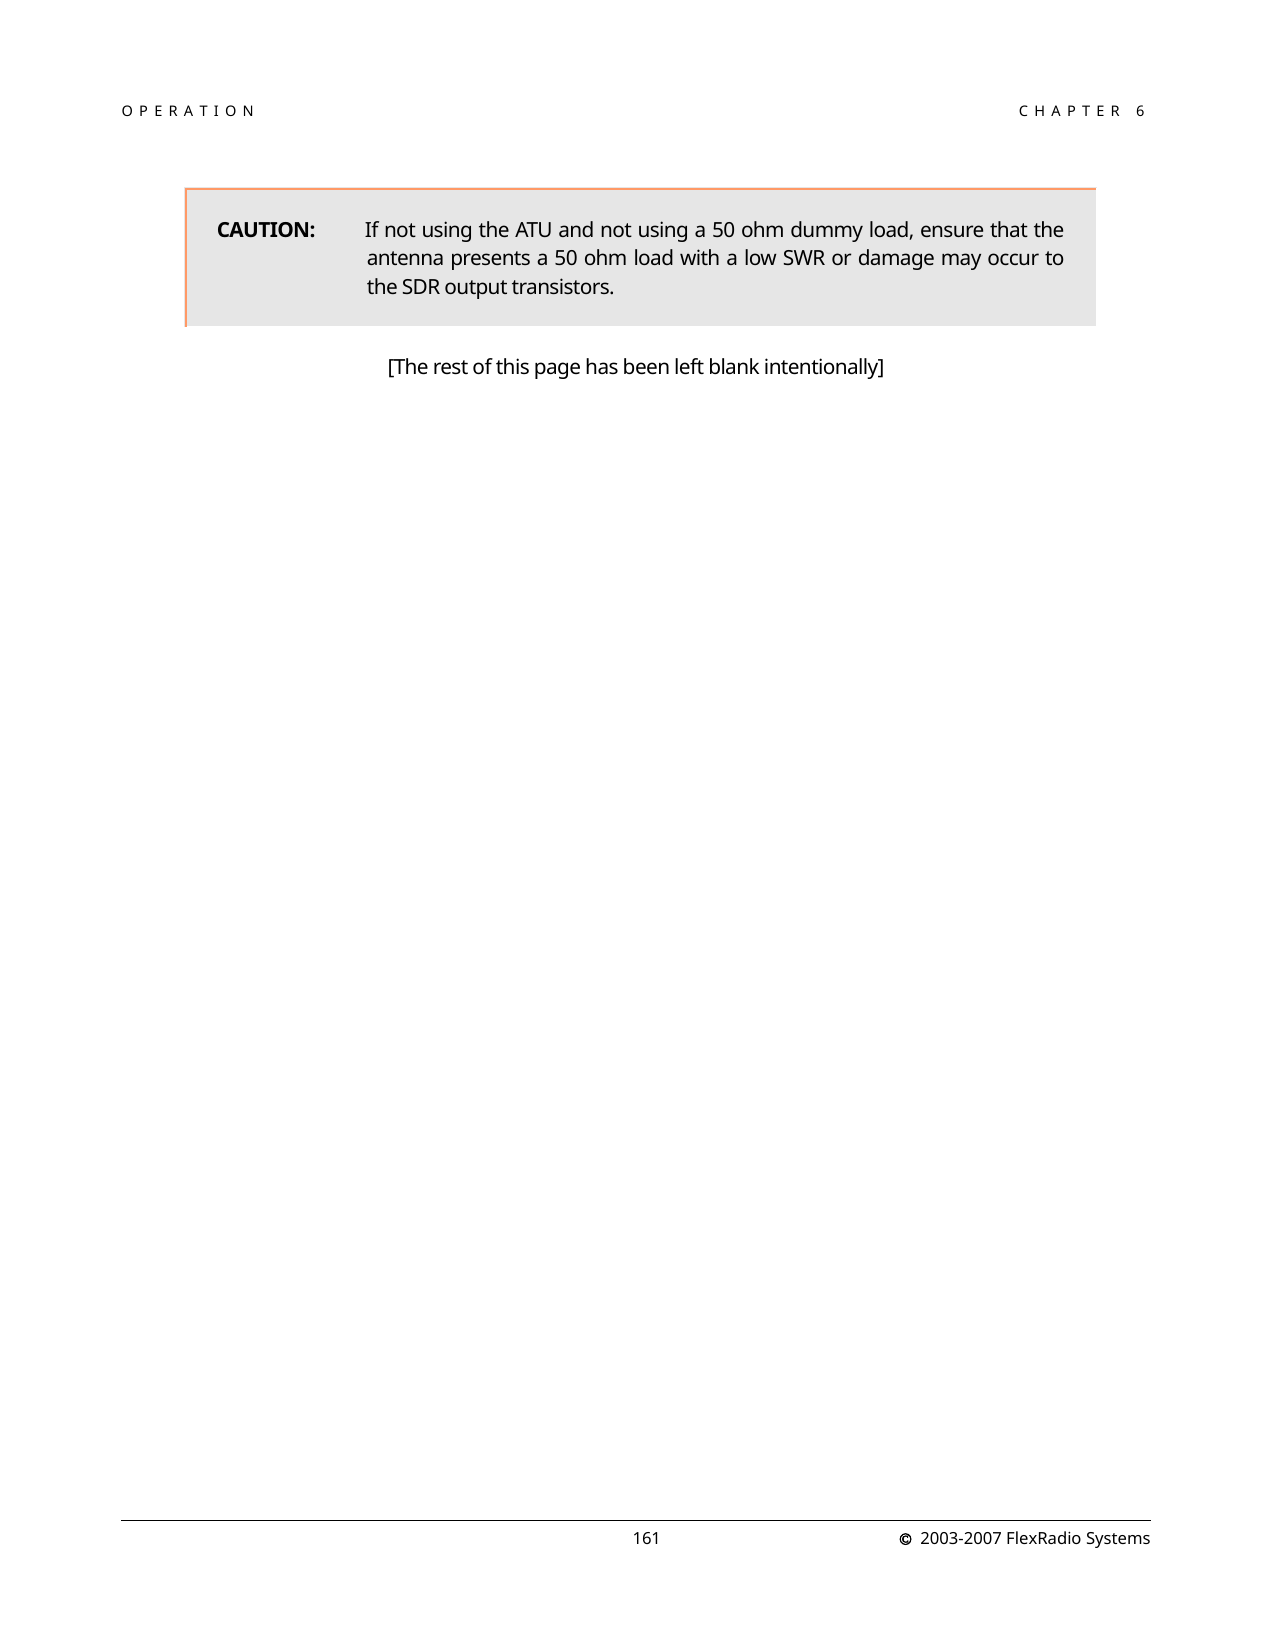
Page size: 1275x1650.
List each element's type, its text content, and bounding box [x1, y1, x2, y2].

text [The rest of this page has been left blank intentionally] [121, 352, 1151, 380]
text CAUTION: If not using the ATU and not using a 50 ohm dummy load, ensure that the antenna presents a 50 ohm load with a low SWR or damage may occur to the SDR output transistors. [187, 190, 1096, 326]
